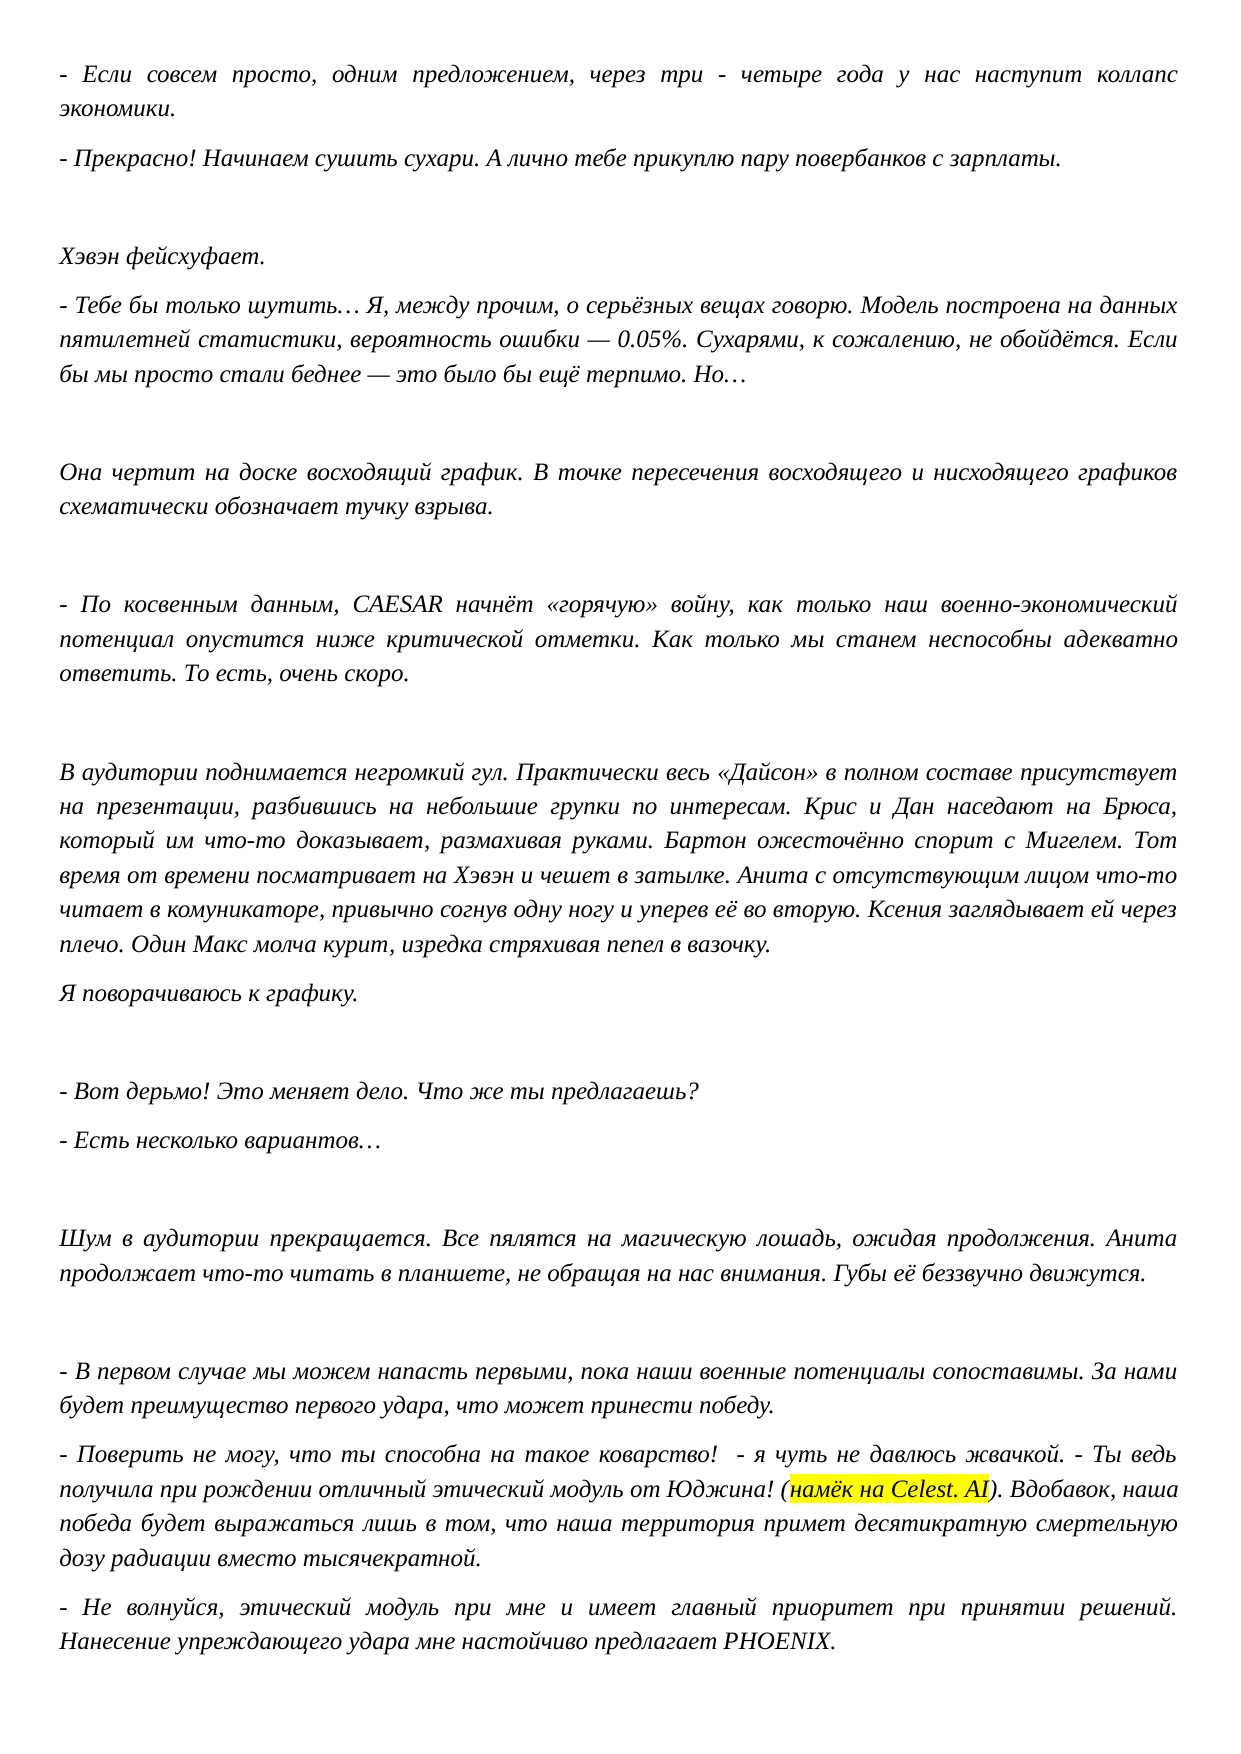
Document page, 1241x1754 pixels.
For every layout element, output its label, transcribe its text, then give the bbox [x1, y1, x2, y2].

text - Тебе бы только шутить… Я, между прочим, о серьёзных вещах говорю. Модель построена на данных пятилетней статистики, вероятность ошибки — 0.05%. Сухарями, к сожалению, не обойдётся. Если бы мы просто стали беднее — это было бы ещё терпимо. Но… [59, 290, 1181, 387]
text - По косвенным данным, CAESAR начнёт «горячую» войну, как только наш военно-экономический потенциал опустится ниже критической отметки. Как только мы станем неспособны адекватно ответить. То есть, очень скоро. [59, 589, 1181, 687]
text - В первом случае мы можем напасть первыми, пока наши военные потенциалы сопоставимы. За нами будет преимущество первого удара, что может принести победу. [59, 1356, 1181, 1419]
text - Прекрасно! Начинаем сушить сухари. А лично тебе прикуплю пару повербанков с зарплаты. [59, 143, 1181, 171]
text Хэвэн фейсхуфает. [59, 241, 1181, 269]
text - Есть несколько вариантов… [59, 1125, 1181, 1154]
text Я поворачиваюсь к графику. [59, 978, 1181, 1007]
text - Вот дерьмо! Это меняет дело. Что же ты предлагаешь? [59, 1076, 1181, 1105]
text Она чертит на доске восходящий график. В точке пересечения восходящего и нисходящего графиков схематически обозначает тучку взрыва. [59, 457, 1181, 520]
text Шум в аудитории прекращается. Все пялятся на магическую лошадь, ожидая продолжения. Анита продолжает что-то читать в планшете, не обращая на нас внимания. Губы её беззвучно движутся. [59, 1223, 1181, 1287]
text - Не волнуйся, этический модуль при мне и имеет главный приоритет при принятии решений. Нанесение упреждающего удара мне настойчиво предлагает PHOENIX. [59, 1592, 1181, 1655]
text - Если совсем просто, одним предложением, через три - четыре года у нас наступит коллапс экономики. [59, 59, 1181, 122]
text - Поверить не могу, что ты способна на такое коварство! - я чуть не давлюсь жвачкой. - Ты ведь получила при рождении отличный этический модуль от Юджина! (намёк на Celest. AI). Вдобавок, наша победа будет выражаться лишь в том, что наша территория примет десятикратную смертельную дозу радиации вместо тысячекратной. [59, 1439, 1181, 1572]
text В аудитории поднимается негромкий гул. Практически весь «Дайсон» в полном составе присутствует на презентации, разбившись на небольшие групки по интересам. Крис и Дан наседают на Брюса, который им что-то доказывает, размахивая руками. Бартон ожесточённо спорит с Мигелем. Тот время от времени посматривает на Хэвэн и чешет в затылке. Анита с отсутствующим лицом что-то читает в комуникаторе, привычно согнув одну ногу и уперев её во вторую. Ксения заглядывает ей через плечо. Один Макс молча курит, изредка стряхивая пепел в вазочку. [59, 757, 1181, 958]
